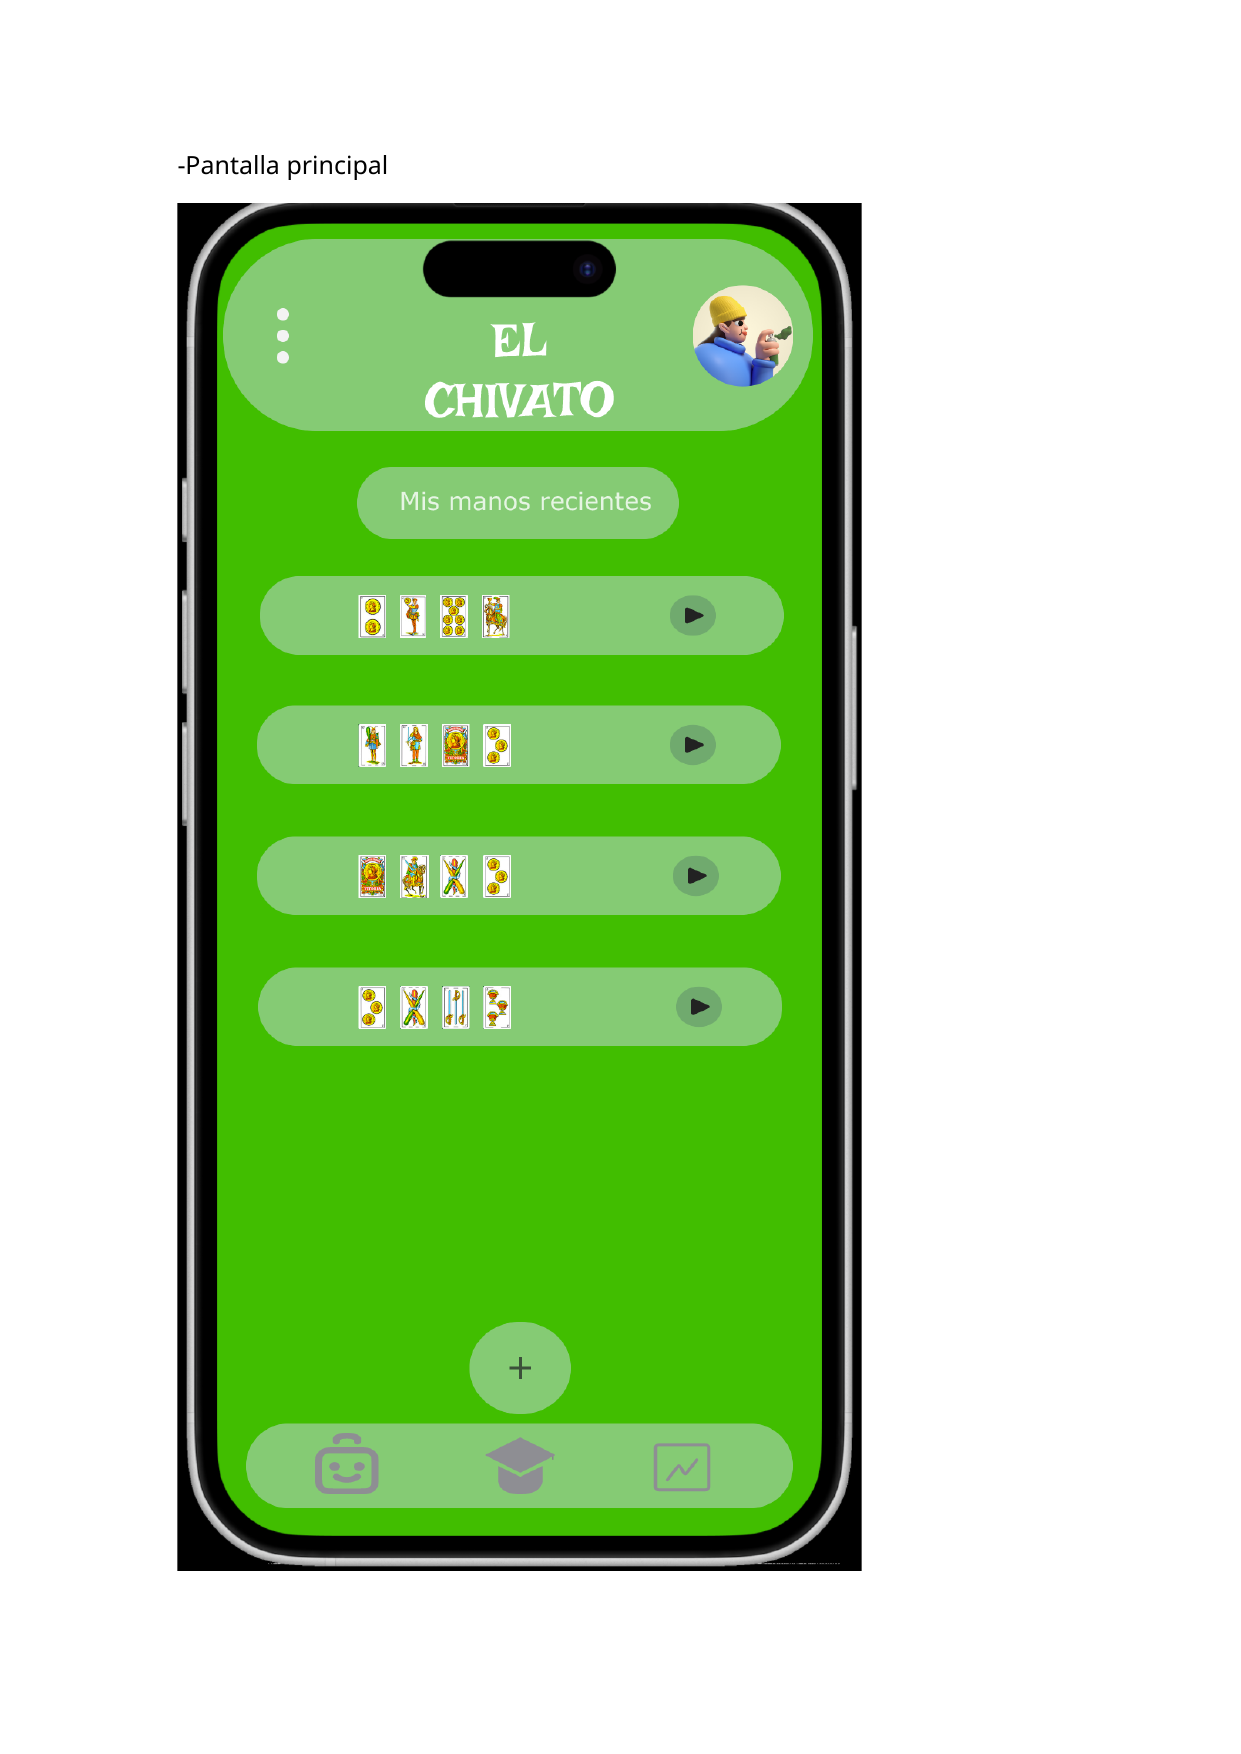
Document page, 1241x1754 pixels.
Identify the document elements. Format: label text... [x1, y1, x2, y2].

text -Pantalla principal [177, 148, 1063, 182]
